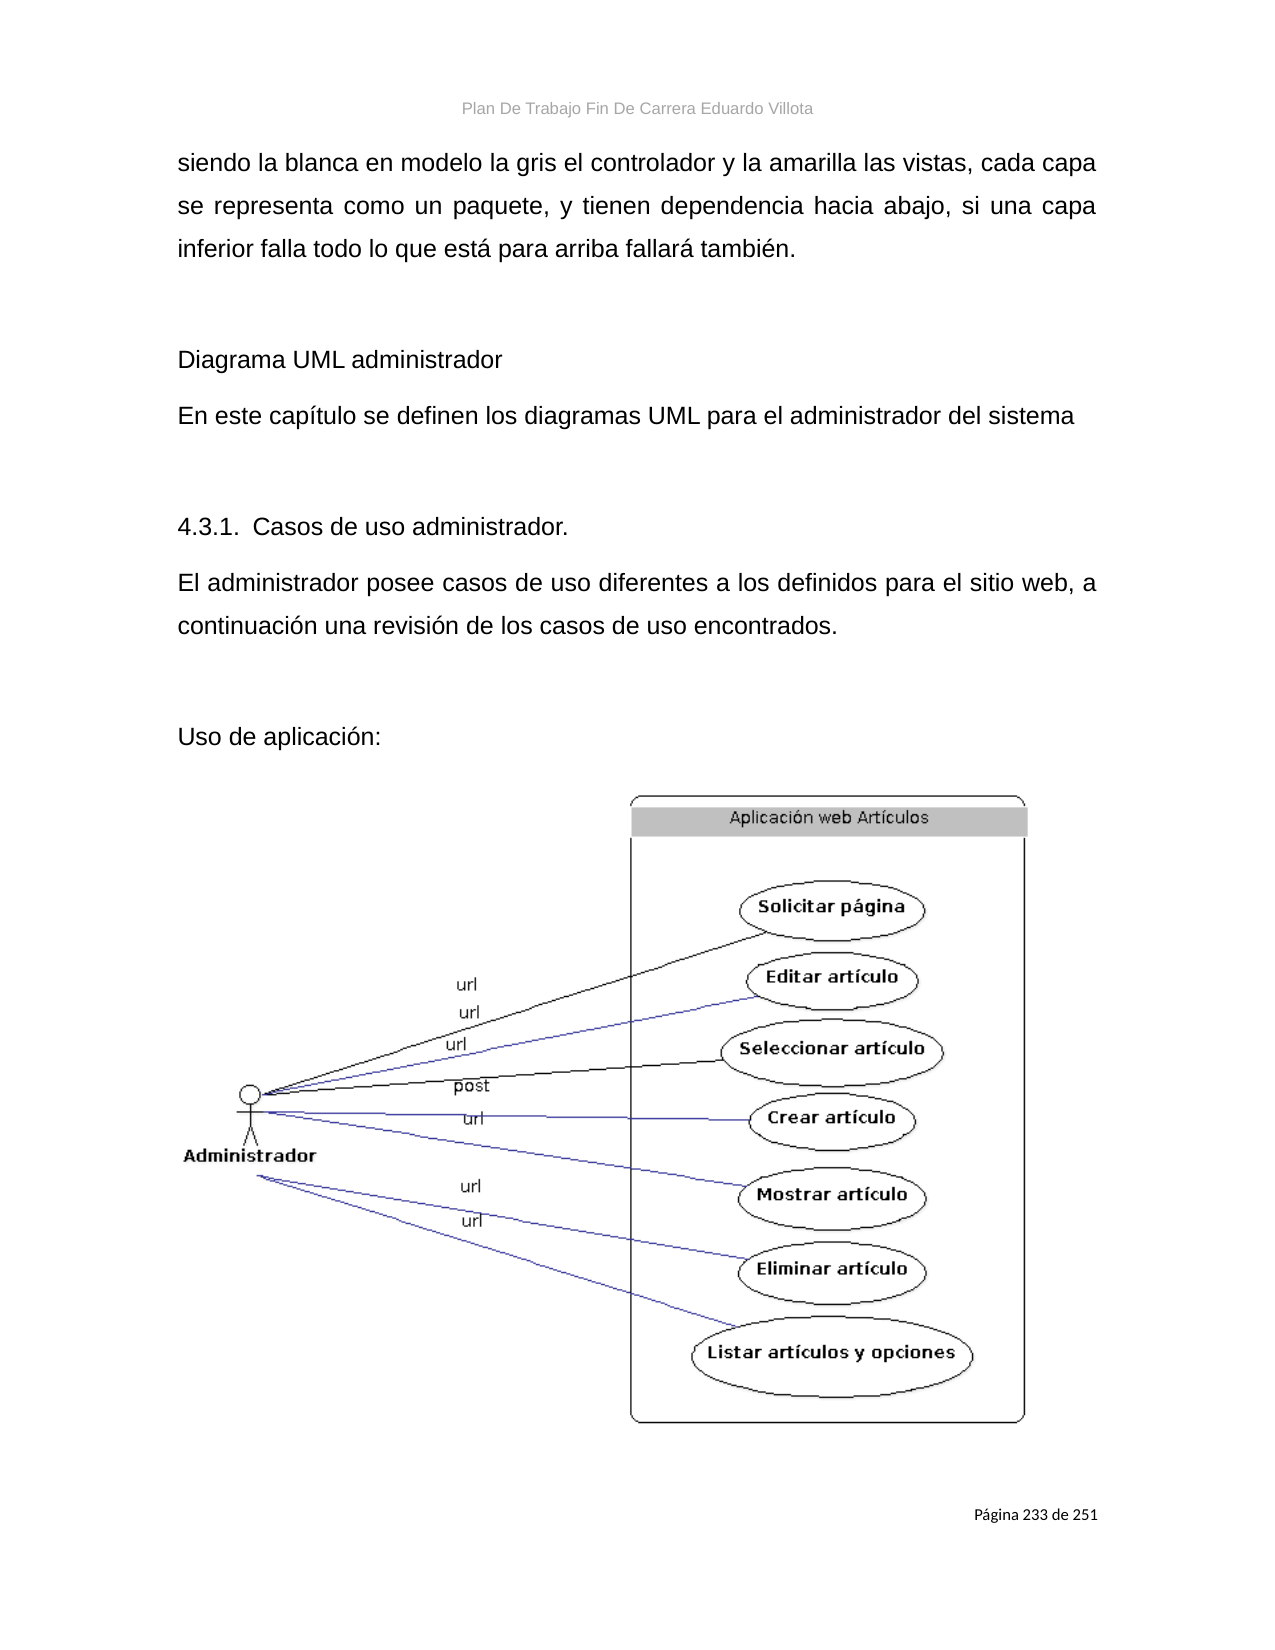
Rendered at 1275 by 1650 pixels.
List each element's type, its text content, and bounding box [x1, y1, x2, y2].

text 4.3.1. Casos de uso administrador. [177, 512, 1098, 541]
text El administrador posee casos de uso diferentes a los definidos para el sitio web, a continuación una revisión de los casos de uso encontrados. [177, 568, 1098, 639]
text Diagrama UML administrador [177, 345, 1098, 374]
text En este capítulo se definen los diagramas UML para el administrador del sistema [177, 401, 1098, 429]
picture [181, 777, 1094, 1430]
text siendo la blanca en modelo la gris el controlador y la amarilla las vistas, cada capa se representa como un paquete, y tienen dependencia hacia abajo, si una capa inferior falla todo lo que está para arriba fallará también. [177, 148, 1098, 263]
text Uso de aplicación: [177, 722, 1098, 751]
